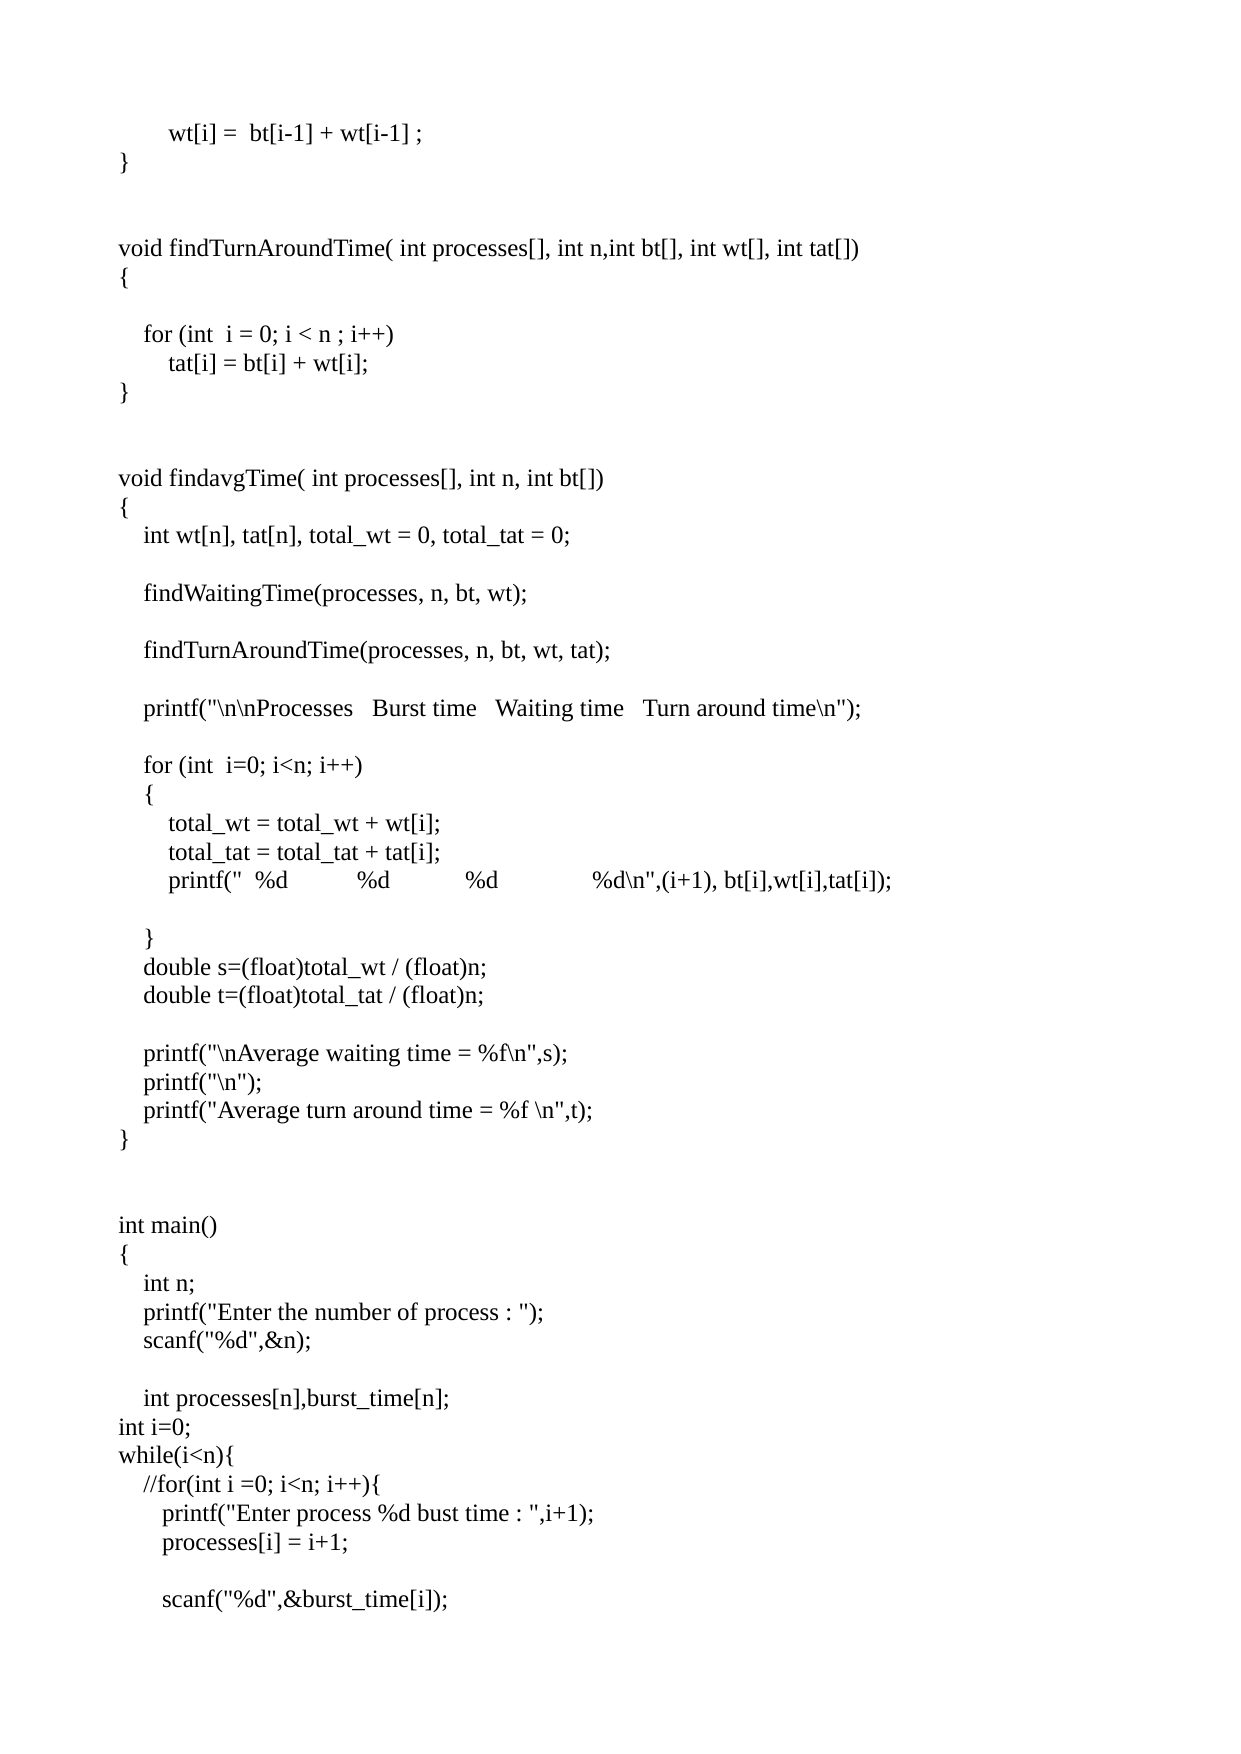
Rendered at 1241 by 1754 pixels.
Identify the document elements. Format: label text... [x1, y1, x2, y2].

text for (int i=0; i<n; i++) [118, 751, 1122, 779]
text } [118, 1124, 1122, 1153]
text processes[i] = i+1; [118, 1527, 1122, 1556]
text } [118, 377, 1122, 406]
text for (int i = 0; i < n ; i++) [118, 319, 1122, 348]
text int i=0; [118, 1412, 1122, 1441]
text } [118, 147, 1122, 176]
text printf(" %d %d %d %d\n",(i+1), bt[i],wt[i],tat[i]); [118, 866, 1122, 894]
text { [118, 262, 1122, 291]
text total_tat = total_tat + tat[i]; [118, 837, 1122, 866]
text wt[i] = bt[i-1] + wt[i-1] ; [118, 118, 1122, 147]
text printf("Enter process %d bust time : ",i+1); [118, 1498, 1122, 1527]
text printf("\n"); [118, 1067, 1122, 1096]
text findTurnAroundTime(processes, n, bt, wt, tat); [118, 636, 1122, 664]
text printf("\n\nProcesses Burst time Waiting time Turn around time\n"); [118, 693, 1122, 722]
text int wt[n], tat[n], total_wt = 0, total_tat = 0; [118, 521, 1122, 549]
text { [118, 492, 1122, 521]
text int n; [118, 1268, 1122, 1297]
text { [118, 1239, 1122, 1268]
text findWaitingTime(processes, n, bt, wt); [118, 578, 1122, 607]
text } [118, 923, 1122, 952]
text while(i<n){ [118, 1441, 1122, 1469]
text //for(int i =0; i<n; i++){ [118, 1469, 1122, 1498]
text double t=(float)total_tat / (float)n; [118, 981, 1122, 1009]
text scanf("%d",&burst_time[i]); [118, 1584, 1122, 1613]
text scanf("%d",&n); [118, 1326, 1122, 1354]
text { [118, 779, 1122, 808]
text void findavgTime( int processes[], int n, int bt[]) [118, 463, 1122, 492]
text void findTurnAroundTime( int processes[], int n,int bt[], int wt[], int tat[]) [118, 233, 1122, 262]
text int processes[n],burst_time[n]; [118, 1383, 1122, 1412]
text int main() [118, 1211, 1122, 1239]
text printf("Enter the number of process : "); [118, 1297, 1122, 1326]
text total_wt = total_wt + wt[i]; [118, 808, 1122, 837]
text printf("\nAverage waiting time = %f\n",s); [118, 1038, 1122, 1067]
text tat[i] = bt[i] + wt[i]; [118, 348, 1122, 377]
text printf("Average turn around time = %f \n",t); [118, 1096, 1122, 1124]
text double s=(float)total_wt / (float)n; [118, 952, 1122, 981]
